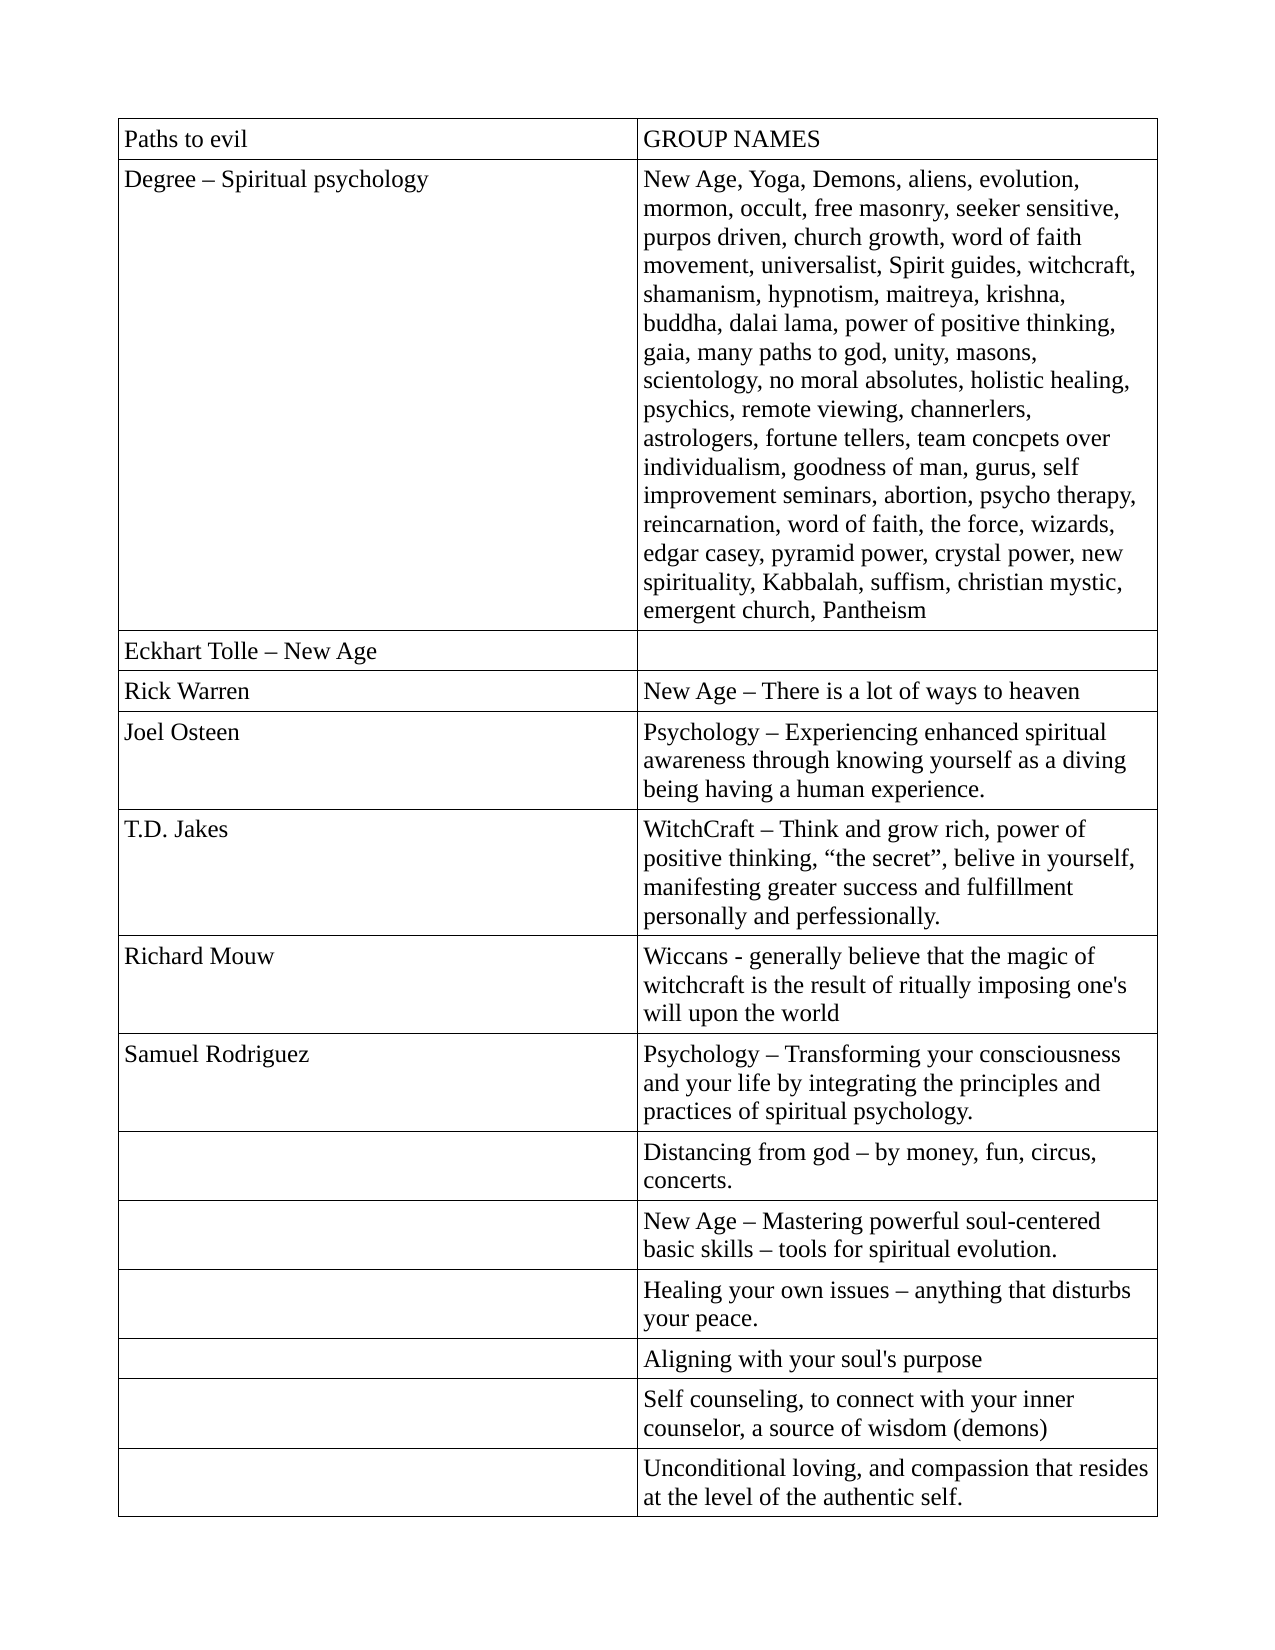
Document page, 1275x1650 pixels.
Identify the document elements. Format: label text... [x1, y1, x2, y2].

table_cell Aligning with your soul's purpose [638, 1339, 1157, 1378]
table_cell [119, 1379, 637, 1447]
table_cell Self counseling, to connect with your inner counselor, a source of wisdom (demons) [638, 1379, 1157, 1447]
table_header [638, 631, 1157, 670]
table_cell Richard Mouw [119, 936, 637, 1033]
table_cell Samuel Rodriguez [119, 1034, 637, 1131]
table_cell Healing your own issues – anything that disturbs your peace. [638, 1270, 1157, 1338]
table_cell New Age – Mastering powerful soul-centered basic skills – tools for spiritual evolution. [638, 1201, 1157, 1269]
table_cell [119, 1201, 637, 1269]
table_header Eckhart Tolle – New Age [119, 631, 637, 670]
table_cell Degree – Spiritual psychology [119, 160, 637, 630]
table_cell [119, 1449, 637, 1516]
table_cell Wiccans - generally believe that the magic of witchcraft is the result of ritually imposing one's will upon the world [638, 936, 1157, 1033]
table_cell [119, 1339, 637, 1378]
table_cell T.D. Jakes [119, 810, 637, 935]
table_cell Rick Warren [119, 671, 637, 711]
table_cell [119, 1132, 637, 1200]
table_cell [119, 1270, 637, 1338]
table_cell Psychology – Transforming your consciousness and your life by integrating the principles and practices of spiritual psychology. [638, 1034, 1157, 1131]
table_cell Unconditional loving, and compassion that resides at the level of the authentic self. [638, 1449, 1157, 1516]
table_header Psychology – Experiencing enhanced spiritual awareness through knowing yourself as a diving being having a human experience. [638, 712, 1157, 809]
table_header Joel Osteen [119, 712, 637, 809]
table_cell WitchCraft – Think and grow rich, power of positive thinking, “the secret”, belive in yourself, manifesting greater success and fulfillment personally and perfessionally. [638, 810, 1157, 935]
table_header GROUP NAMES [638, 119, 1157, 158]
table_cell New Age, Yoga, Demons, aliens, evolution, mormon, occult, free masonry, seeker sensitive, purpos driven, church growth, word of faith movement, universalist, Spirit guides, witchcraft, shamanism, hypnotism, maitreya, krishna, buddha, dalai lama, power of positive thinking, gaia, many paths to god, unity, masons, scientology, no moral absolutes, holistic healing, psychics, remote viewing, channerlers, astrologers, fortune tellers, team concpets over individualism, goodness of man, gurus, self improvement seminars, abortion, psycho therapy, reincarnation, word of faith, the force, wizards, edgar casey, pyramid power, crystal power, new spirituality, Kabbalah, suffism, christian mystic, emergent church, Pantheism [638, 160, 1157, 630]
table_cell Distancing from god – by money, fun, circus, concerts. [638, 1132, 1157, 1200]
table_cell New Age – There is a lot of ways to heaven [638, 671, 1157, 711]
table_header Paths to evil [119, 119, 637, 158]
